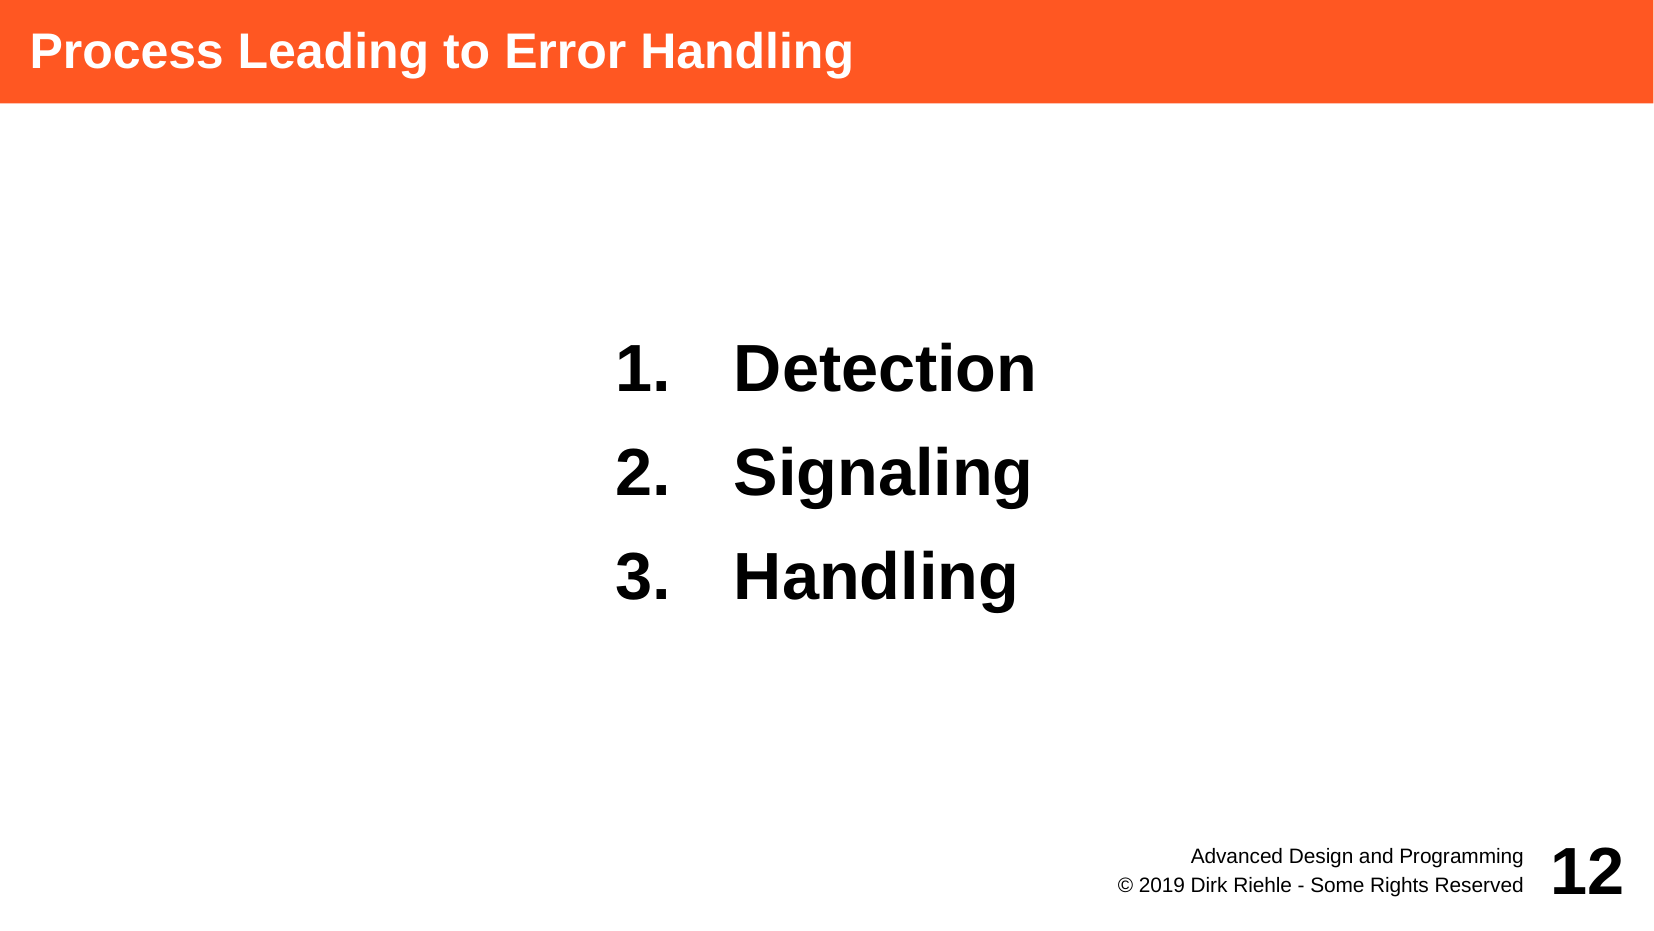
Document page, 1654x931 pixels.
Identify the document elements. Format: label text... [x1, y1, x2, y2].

title Process Leading to Error Handling [0, 0, 1654, 104]
subtitle Detection Signaling Handling [29, 132, 1625, 813]
